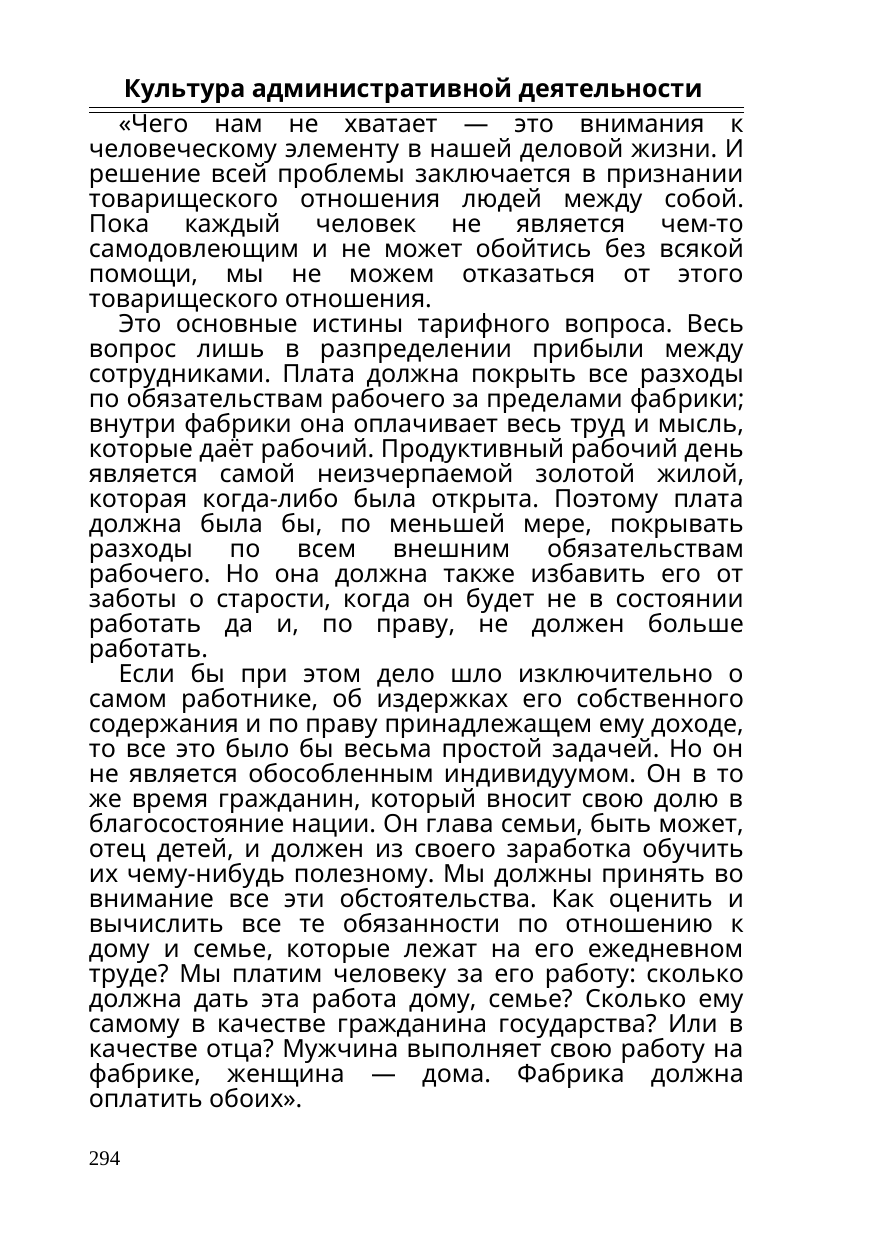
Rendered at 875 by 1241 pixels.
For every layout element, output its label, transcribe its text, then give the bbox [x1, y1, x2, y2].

text Если бы при этом дело шло изключительно о самом работнике, об издержках его собственного содержания и по праву принадлежащем ему доходе, то все это было бы весьма простой задачей. Но он не является обособленным индивидуумом. Он в то же время гражданин, который вносит свою долю в благосостояние нации. Он глава семьи, быть может, отец детей, и должен из своего заработка обучить их чему-нибудь полезному. Мы должны принять во внимание все эти обстоятельства. Как оценить и вычислить все те обязанности по отношению к дому и семье, которые лежат на его ежедневном труде? Мы платим человеку за его работу: сколько должна дать эта работа дому, семье? Сколько ему самому в качестве гражданина государства? Или в качестве отца? Мужчина выполняет свою работу на фабрике, женщина — дома. Фабрика должна оплатить обоих». [89, 662, 744, 1112]
text Это основные истины тарифного вопроса. Весь вопрос лишь в разпределении прибыли между сотрудниками. Плата должна покрыть все разходы по обязательствам рабочего за пределами фаб­рики; внутри фабрики она оплачивает весь труд и мысль, которые даёт рабочий. Продуктивный рабочий день является самой неизчерпаемой золотой жилой, которая когда-либо была открыта. Поэтому плата должна была бы, по меньшей мере, покрывать разходы по всем внешним обязательствам рабочего. Но она должна также избавить его от заботы о старости, когда он будет не в состоянии работать да и, по праву, не должен больше работать. [89, 312, 744, 662]
text «Чего нам не хватает — это внимания к человеческому элементу в нашей деловой жизни. И решение всей проблемы заключается в признании товарищеского отношения людей между собой. Пока каждый человек не является чем-то самодовлеющим и не может обойтись без всякой помощи, мы не можем отказаться от этого товарищеского отношения. [89, 113, 744, 312]
